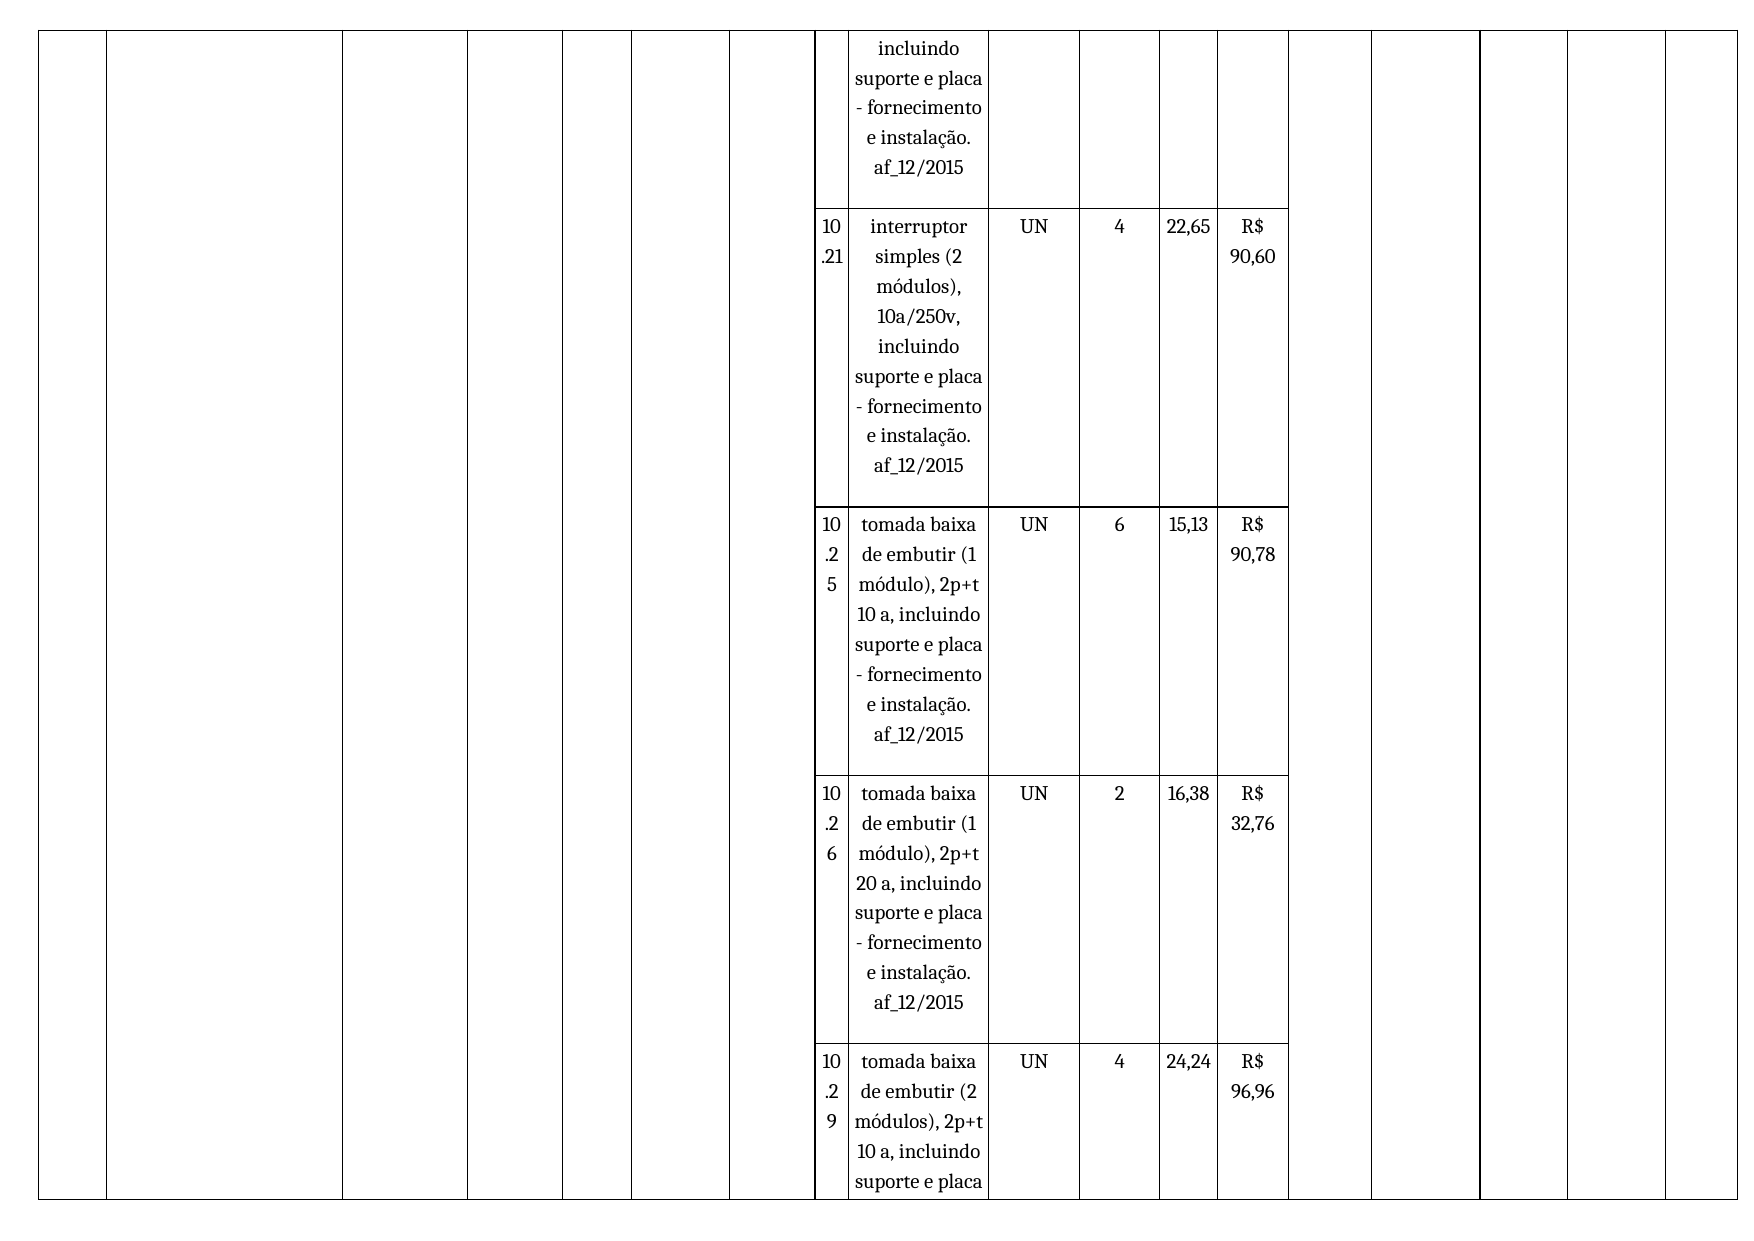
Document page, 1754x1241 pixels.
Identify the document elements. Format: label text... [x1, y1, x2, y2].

table_cell 2 [1080, 776, 1159, 1043]
table_cell UN [989, 776, 1079, 1043]
table_cell interruptor simples (2 módulos), 10a/250v, incluindo suporte e placa - fornecimento e instalação. af_12/2015 [849, 209, 988, 506]
table_cell tomada baixa de embutir (1 módulo), 2p+t 10 a, incluindo suporte e placa - fornecimento e instalação. af_12/2015 [849, 508, 988, 775]
table_cell UN [989, 209, 1079, 506]
table_cell 10.26 [816, 776, 848, 1043]
table_cell 4 [1080, 1044, 1159, 1199]
table_cell tomada baixa de embutir (2 módulos), 2p+t 10 a, incluindo suporte e placa [849, 1044, 988, 1199]
table_cell [632, 31, 729, 1199]
table_cell [39, 31, 106, 1199]
table_cell [563, 31, 631, 1199]
table_cell 16,38 [1160, 776, 1217, 1043]
table_cell tomada baixa de embutir (1 módulo), 2p+t 20 a, incluindo suporte e placa - fornecimento e instalação. af_12/2015 [849, 776, 988, 1043]
table_cell [343, 31, 467, 1199]
table_cell [468, 31, 562, 1199]
table_cell 4 [1080, 209, 1159, 506]
table_cell [1160, 31, 1217, 208]
table_cell R$ 96,96 [1218, 1044, 1288, 1199]
table_cell [1218, 31, 1288, 208]
table_cell 10.21 [816, 209, 848, 506]
table_cell [1481, 31, 1567, 1199]
table_cell R$ 90,60 [1218, 209, 1288, 506]
table_cell 24,24 [1160, 1044, 1217, 1199]
table_cell 6 [1080, 508, 1159, 775]
table_cell [1666, 31, 1737, 1199]
table_cell 10.25 [816, 508, 848, 775]
table_cell R$ 90,78 [1218, 508, 1288, 775]
table_cell [1568, 31, 1665, 1199]
table_cell [816, 31, 848, 208]
table_cell incluindo suporte e placa - fornecimento e instalação. af_12/2015 [849, 31, 988, 208]
table_cell [730, 31, 814, 1199]
table_cell 10.29 [816, 1044, 848, 1199]
table_cell [107, 31, 342, 1199]
table_cell [989, 31, 1079, 208]
table_cell UN [989, 1044, 1079, 1199]
table_cell [1080, 31, 1159, 208]
table_cell R$ 32,76 [1218, 776, 1288, 1043]
table_cell UN [989, 508, 1079, 775]
table_cell 22,65 [1160, 209, 1217, 506]
table_cell [1372, 31, 1479, 1199]
table_cell [1289, 31, 1371, 1199]
table_cell 15,13 [1160, 508, 1217, 775]
